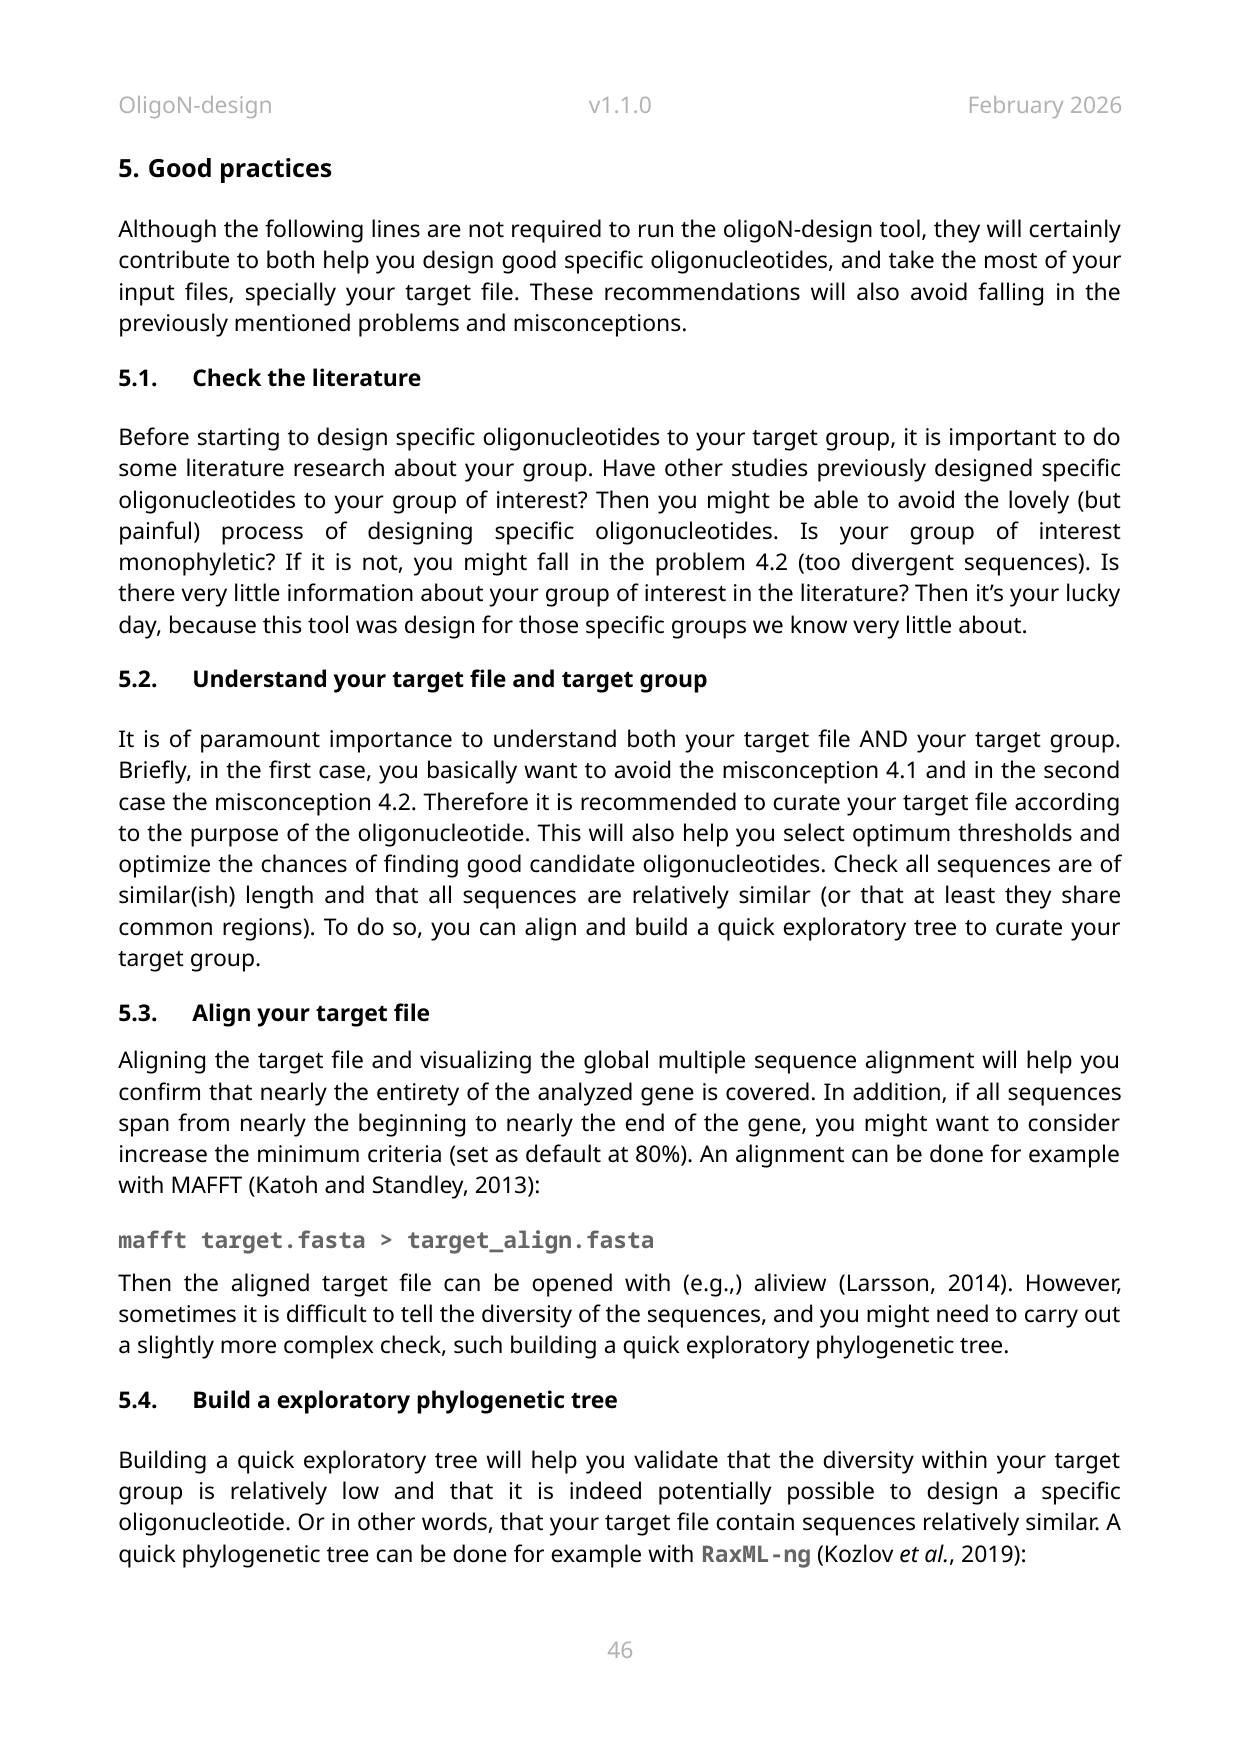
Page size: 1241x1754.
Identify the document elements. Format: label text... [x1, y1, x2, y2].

text Then the aligned target file can be opened with (e.g.,) aliview (Larsson, 2014). However, sometimes it is difficult to tell the diversity of the sequences, and you might need to carry out a slightly more complex check, such building a quick exploratory phylogenetic tree. [118, 1267, 1122, 1361]
text Building a quick exploratory tree will help you validate that the diversity within your target group is relatively low and that it is indeed potentially possible to design a specific oligonucleotide. Or in other words, that your target file contain sequences relatively similar. A quick phylogenetic tree can be done for example with RaxML-ng (Kozlov et al., 2019): [118, 1444, 1122, 1569]
text Before starting to design specific oligonucleotides to your target group, it is important to do some literature research about your group. Have other studies previously designed specific oligonucleotides to your group of interest? Then you might be able to avoid the lovely (but painful) process of designing specific oligonucleotides. Is your group of interest monophyletic? If it is not, you might fall in the problem 4.2 (too divergent sequences). Is there very little information about your group of interest in the literature? Then it’s your lucky day, because this tool was design for those specific groups we know very little about. [118, 421, 1122, 640]
text It is of paramount importance to understand both your target file AND your target group. Briefly, in the first case, you basically want to avoid the misconception 4.1 and in the second case the misconception 4.2. Therefore it is recommended to curate your target file according to the purpose of the oligonucleotide. This will also help you select optimum thresholds and optimize the chances of finding good candidate oligonucleotides. Check all sequences are of similar(ish) length and that all sequences are relatively similar (or that at least they share common regions). To do so, you can align and build a quick exploratory tree to curate your target group. [118, 723, 1122, 973]
text Aligning the target file and visualizing the global multiple sequence alignment will help you confirm that nearly the entirety of the analyzed gene is covered. In addition, if all sequences span from nearly the beginning to nearly the end of the gene, you might want to consider increase the minimum criteria (set as default at 80%). An alignment can be done for example with MAFFT (Katoh and Standley, 2013): [118, 1044, 1122, 1200]
subtitle Understand your target file and target group [118, 663, 1122, 695]
subtitle Check the literature [118, 362, 1122, 393]
text mafft target.fasta > target_align.fasta [118, 1224, 1122, 1255]
text Although the following lines are not required to run the oligoN-design tool, they will certainly contribute to both help you design good specific oligonucleotides, and take the most of your input files, specially your target file. These recommendations will also avoid falling in the previously mentioned problems and misconceptions. [118, 213, 1122, 338]
subtitle Good practices [118, 150, 1122, 184]
subtitle Align your target file [118, 996, 1122, 1028]
subtitle Build a exploratory phylogenetic tree [118, 1384, 1122, 1416]
